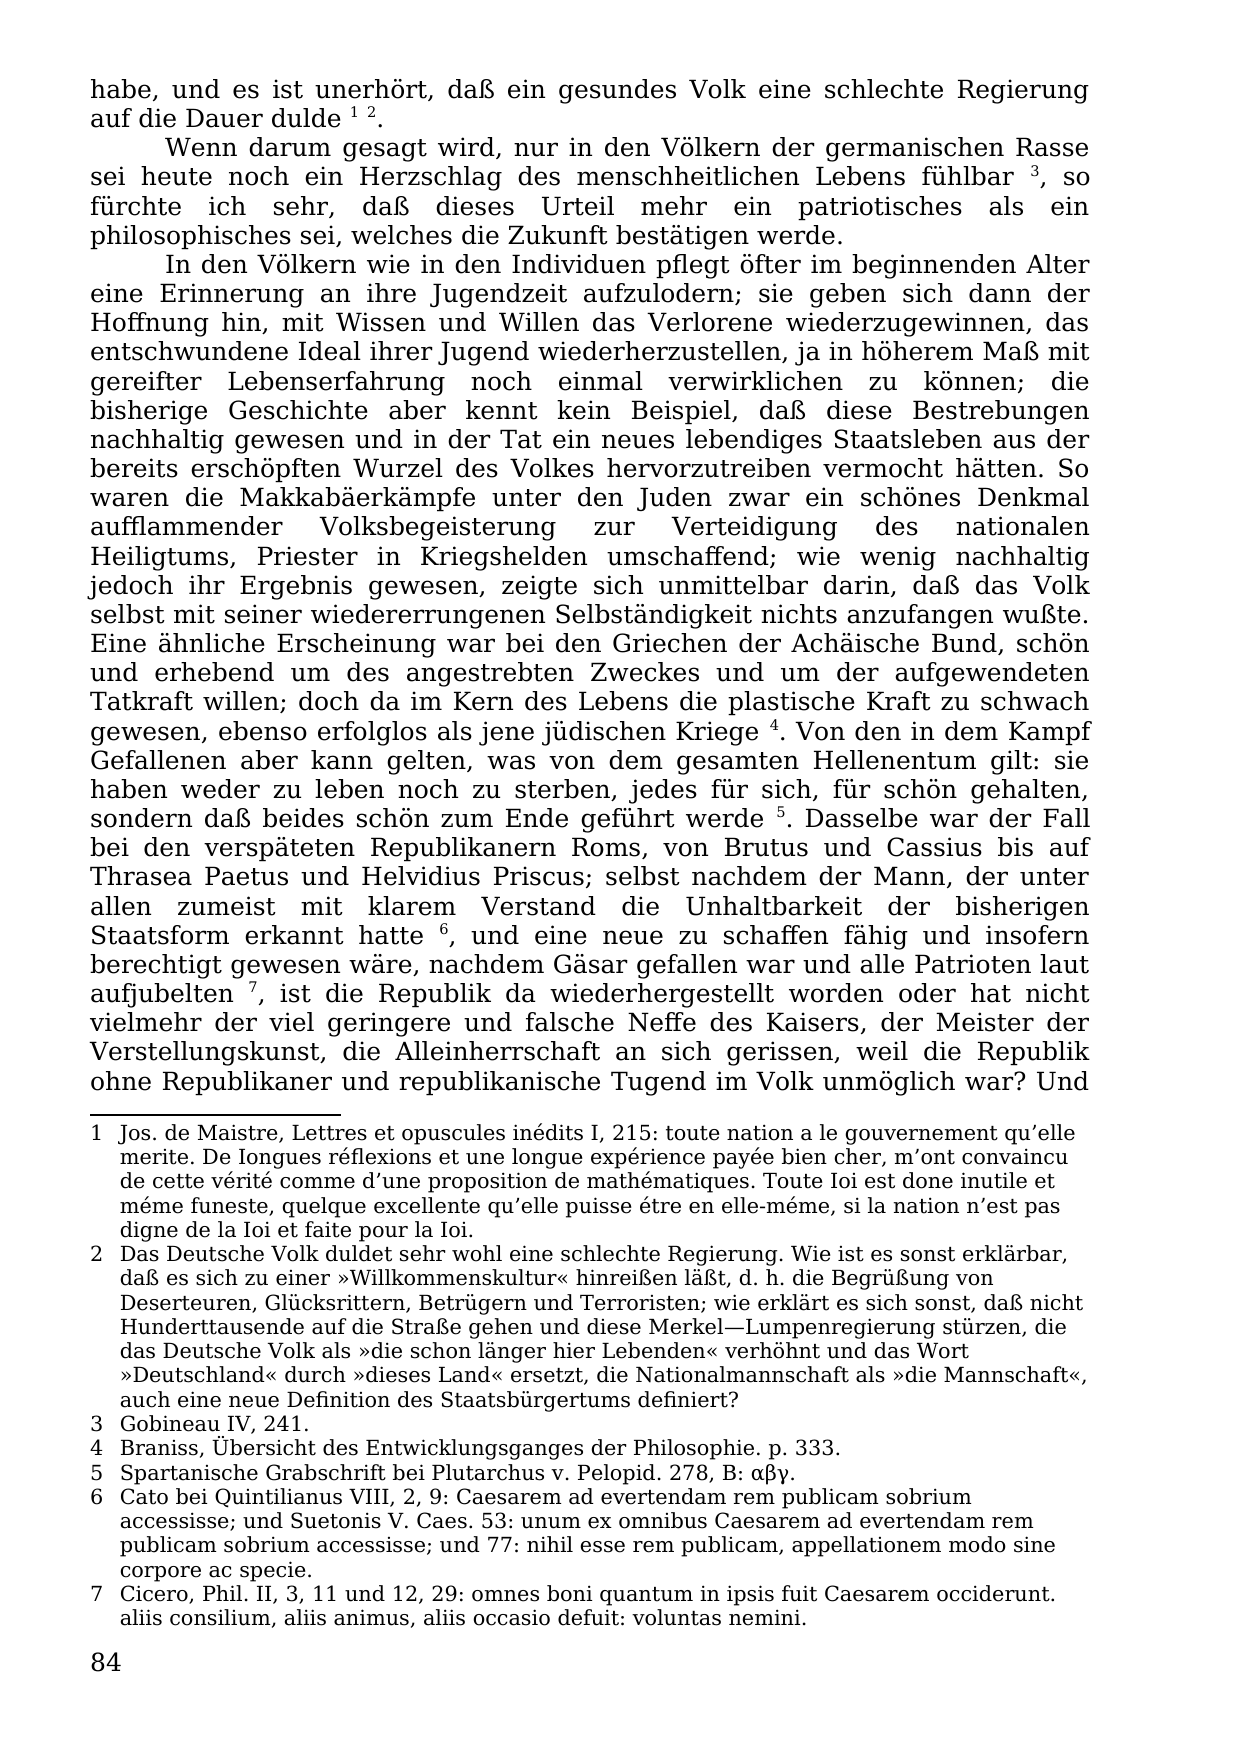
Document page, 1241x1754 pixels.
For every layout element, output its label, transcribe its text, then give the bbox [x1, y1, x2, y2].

text In den Völkern wie in den Individuen pflegt öfter im beginnenden Alter eine Erinnerung an ihre Jugendzeit aufzulodern; sie geben sich dann der Hoffnung hin, mit Wissen und Willen das Verlorene wiederzugewinnen, das entschwundene Ideal ihrer Jugend wiederherzustellen, ja in höherem Maß mit gereifter Lebenserfahrung noch einmal verwirklichen zu können; die bisherige Geschichte aber kennt kein Beispiel, daß diese Bestrebungen nachhaltig gewesen und in der Tat ein neues lebendiges Staatsleben aus der bereits erschöpften Wurzel des Volkes hervorzutreiben vermocht hätten. So waren die Makkabäerkämpfe unter den Juden zwar ein schönes Denkmal aufflammender Volksbegeisterung zur Verteidigung des nationalen Heiligtums, Priester in Kriegshelden umschaffend; wie wenig nachhaltig jedoch ihr Ergebnis gewesen, zeigte sich unmittelbar darin, daß das Volk selbst mit seiner wiedererrungenen Selbständigkeit nichts anzufangen wußte. Eine ähnliche Erscheinung war bei den Griechen der Achäische Bund, schön und erhebend um des angestrebten Zweckes und um der aufgewendeten Tatkraft willen; doch da im Kern des Lebens die plastische Kraft zu schwach gewesen, ebenso erfolglos als jene jüdischen Kriege . Von den in dem Kampf Gefallenen aber kann gelten, was von dem gesamten Hellenentum gilt: sie haben weder zu leben noch zu sterben, jedes für sich, für schön gehalten, sondern daß beides schön zum Ende geführt werde . Dasselbe war der Fall bei den verspäteten Republikanern Roms, von Brutus und Cassius bis auf Thrasea Paetus und Helvidius Priscus; selbst nachdem der Mann, der unter allen zumeist mit klarem Verstand die Unhaltbarkeit der bisherigen Staatsform erkannt hatte , und eine neue zu schaffen fähig und insofern berechtigt gewesen wäre, nachdem Gäsar gefallen war und alle Patrioten laut aufjubelten ‚ ist die Republik da wiederhergestellt worden oder hat nicht vielmehr der viel geringere und falsche Neffe des Kaisers, der Meister der Verstellungskunst, die Alleinherrschaft an sich gerissen, weil die Republik ohne Republikaner und republikanische Tugend im Volk unmöglich war? Und [90, 250, 1091, 1096]
text Cato bei Quintilianus VIII, 2, 9: Caesarem ad evertendam rem publicam sobrium accessisse; und Suetonis V. Caes. 53: unum ex omnibus Caesarem ad evertendam rem publicam sobrium accessisse; und 77: nihil esse rem publicam, appellationem modo sine corpore ac specie. [90, 1485, 1091, 1582]
text Braniss, Übersicht des Entwicklungsganges der Philosophie. p. 333. [90, 1436, 1091, 1461]
text Cicero, Phil. II, 3, 11 und 12, 29: omnes boni quantum in ipsis fuit Caesarem occiderunt. aliis consilium, aliis animus, aliis occasio defuit: voluntas nemini. [90, 1582, 1091, 1631]
text Gobineau IV, 241. [90, 1412, 1091, 1436]
text habe, und es ist unerhört, daß ein gesundes Volk eine schlechte Regierung auf die Dauer dulde . [90, 75, 1091, 133]
text Spartanische Grabschrift bei Plutarchus v. Pelopid. 278, B: αβγ. [90, 1461, 1091, 1485]
text Das Deutsche Volk duldet sehr wohl eine schlechte Regierung. Wie ist es sonst erklärbar, daß es sich zu einer »Willkommenskultur« hinreißen läßt, d. h. die Begrüßung von Deserteuren, Glücksrittern, Betrügern und Terroristen; wie erklärt es sich sonst, daß nicht Hunderttausende auf die Straße gehen und diese Merkel—Lumpenregierung stürzen, die das Deutsche Volk als »die schon länger hier Lebenden« verhöhnt und das Wort »Deutschland« durch »dieses Land« ersetzt, die Nationalmannschaft als »die Mannschaft«, auch eine neue Definition des Staatsbürgertums definiert? [90, 1242, 1091, 1412]
text Wenn darum gesagt wird, nur in den Völkern der germanischen Rasse sei heute noch ein Herzschlag des menschheitlichen Lebens fühlbar , so fürchte ich sehr, daß dieses Urteil mehr ein patriotisches als ein philosophisches sei, welches die Zukunft bestätigen werde. [90, 133, 1091, 250]
